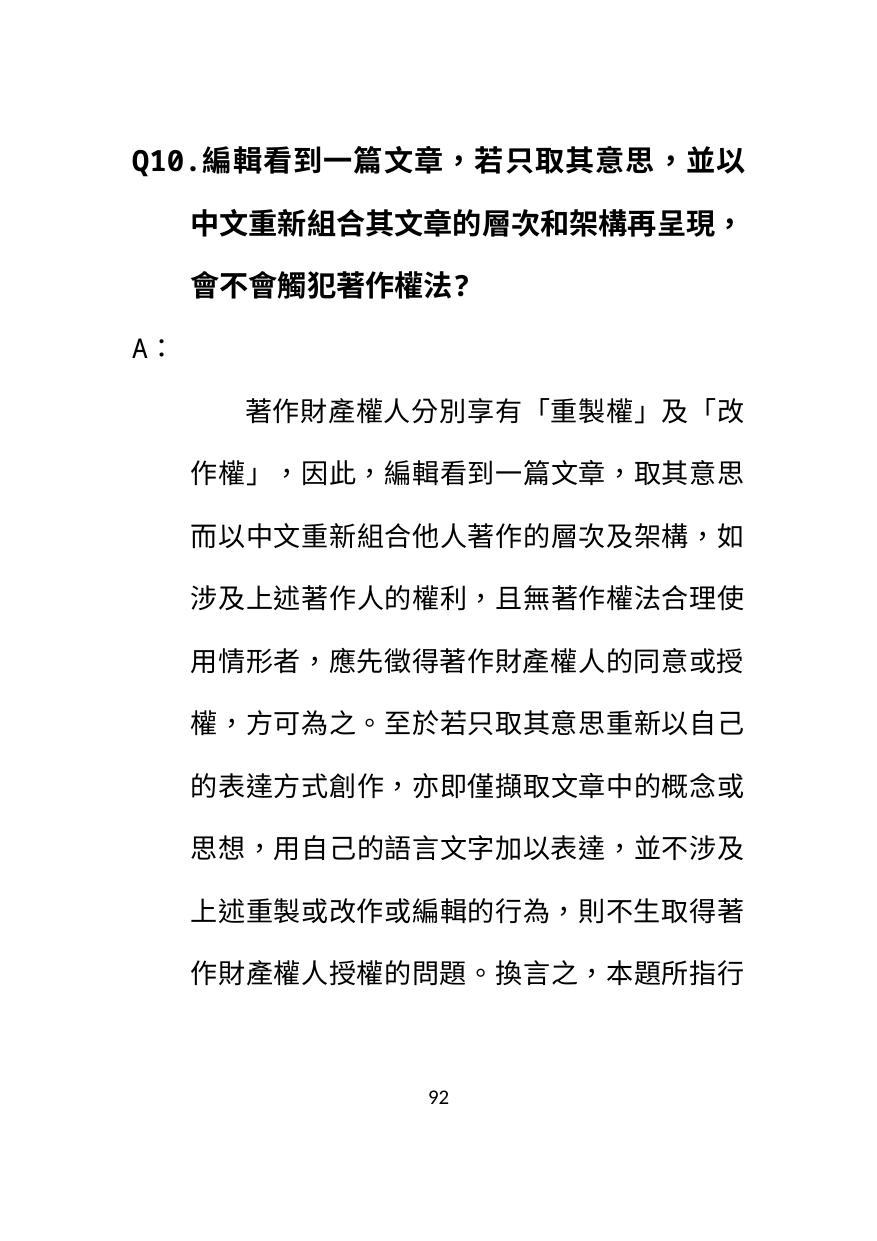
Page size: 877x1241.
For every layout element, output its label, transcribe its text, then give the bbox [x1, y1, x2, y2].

text A： [132, 305, 745, 367]
subtitle 著作財產權人分別享有「重製權」及「改作權」，因此，編輯看到一篇文章，取其意思而以中文重新組合他人著作的層次及架構，如涉及上述著作人的權利，且無著作權法合理使用情形者，應先徵得著作財產權人的同意或授權，方可為之。至於若只取其意思重新以自己的表達方式創作，亦即僅擷取文章中的概念或思想，用自己的語言文字加以表達，並不涉及上述重製或改作或編輯的行為，則不生取得著作財產權人授權的問題。換言之，本題所指行 [191, 367, 745, 992]
text Q10.編輯看到一篇文章，若只取其意思，並以中文重新組合其文章的層次和架構再呈現，會不會觸犯著作權法? [132, 117, 745, 305]
